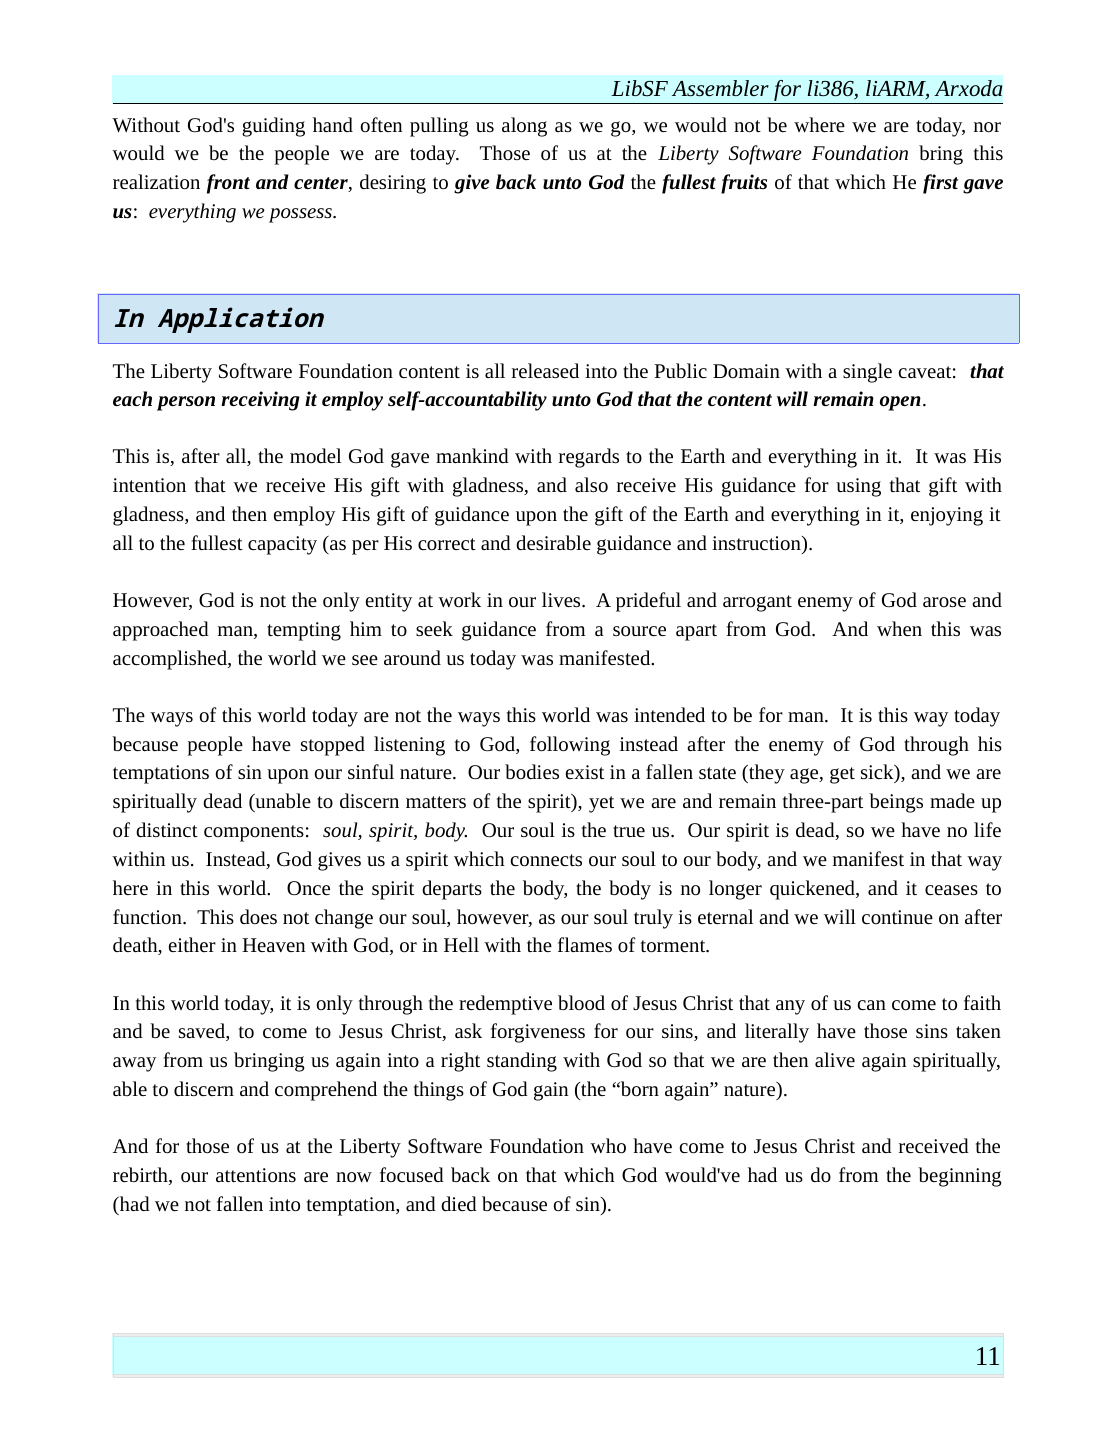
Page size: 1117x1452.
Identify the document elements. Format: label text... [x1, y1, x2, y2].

text This is, after all, the model God gave mankind with regards to the Earth and everything in it. It was His intention that we receive His gift with gladness, and also receive His guidance for using that gift with gladness, and then employ His gift of guidance upon the gift of the Earth and everything in it, enjoying it all to the fullest capacity (as per His correct and desirable guidance and instruction). [112, 444, 1003, 555]
text However, God is not the only entity at work in our lives. A prideful and arrogant enemy of God arose and approached man, tempting him to seek guidance from a source apart from God. And when this was accomplished, the world we see around us today was manifested. [112, 588, 1003, 670]
text The Liberty Software Foundation content is all released into the Public Domain with a single caveat: that each person receiving it employ self-accountability unto God that the content will remain open. [112, 358, 1003, 411]
text In this world today, it is only through the redemptive blood of Jesus Christ that any of us can come to faith and be saved, to come to Jesus Christ, ask forgiveness for our sins, and literally have those sins taken away from us bringing us again into a right standing with God so that we are then alive again spiritually, able to discern and comprehend the things of God gain (the “born again” nature). [112, 990, 1003, 1101]
text And for those of us at the Liberty Software Foundation who have come to Jesus Christ and received the rebirth, our attentions are now focused back on that which God would've had us do from the beginning (had we not fallen into temptation, and died because of sin). [112, 1134, 1003, 1216]
text Without God's guiding hand often pulling us along as we go, we would not be where we are today, nor would we be the people we are today. Those of us at the Liberty Software Foundation bring this realization front and center, desiring to give back unto God the fullest fruits of that which He first gave us: everything we possess. [112, 112, 1003, 223]
text The ways of this world today are not the ways this world was intended to be for man. It is this way today because people have stopped listening to God, following instead after the enemy of God through his temptations of sin upon our sinful nature. Our bodies exist in a fallen state (they age, get sick), and we are spiritually dead (unable to discern matters of the spirit), yet we are and remain three-part beings made up of distinct components: soul, spirit, body. Our soul is the true us. Our spirit is dead, so we have no life within us. Instead, God gives us a spirit which connects our soul to our body, and we manifest in that way here in this world. Once the spirit departs the body, the body is no longer quickened, and it ceases to function. This does not change our soul, however, as our soul truly is eternal and we will continue on after death, either in Heaven with God, or in Hell with the flames of torment. [112, 703, 1003, 957]
subtitle In Application [99, 295, 1019, 343]
